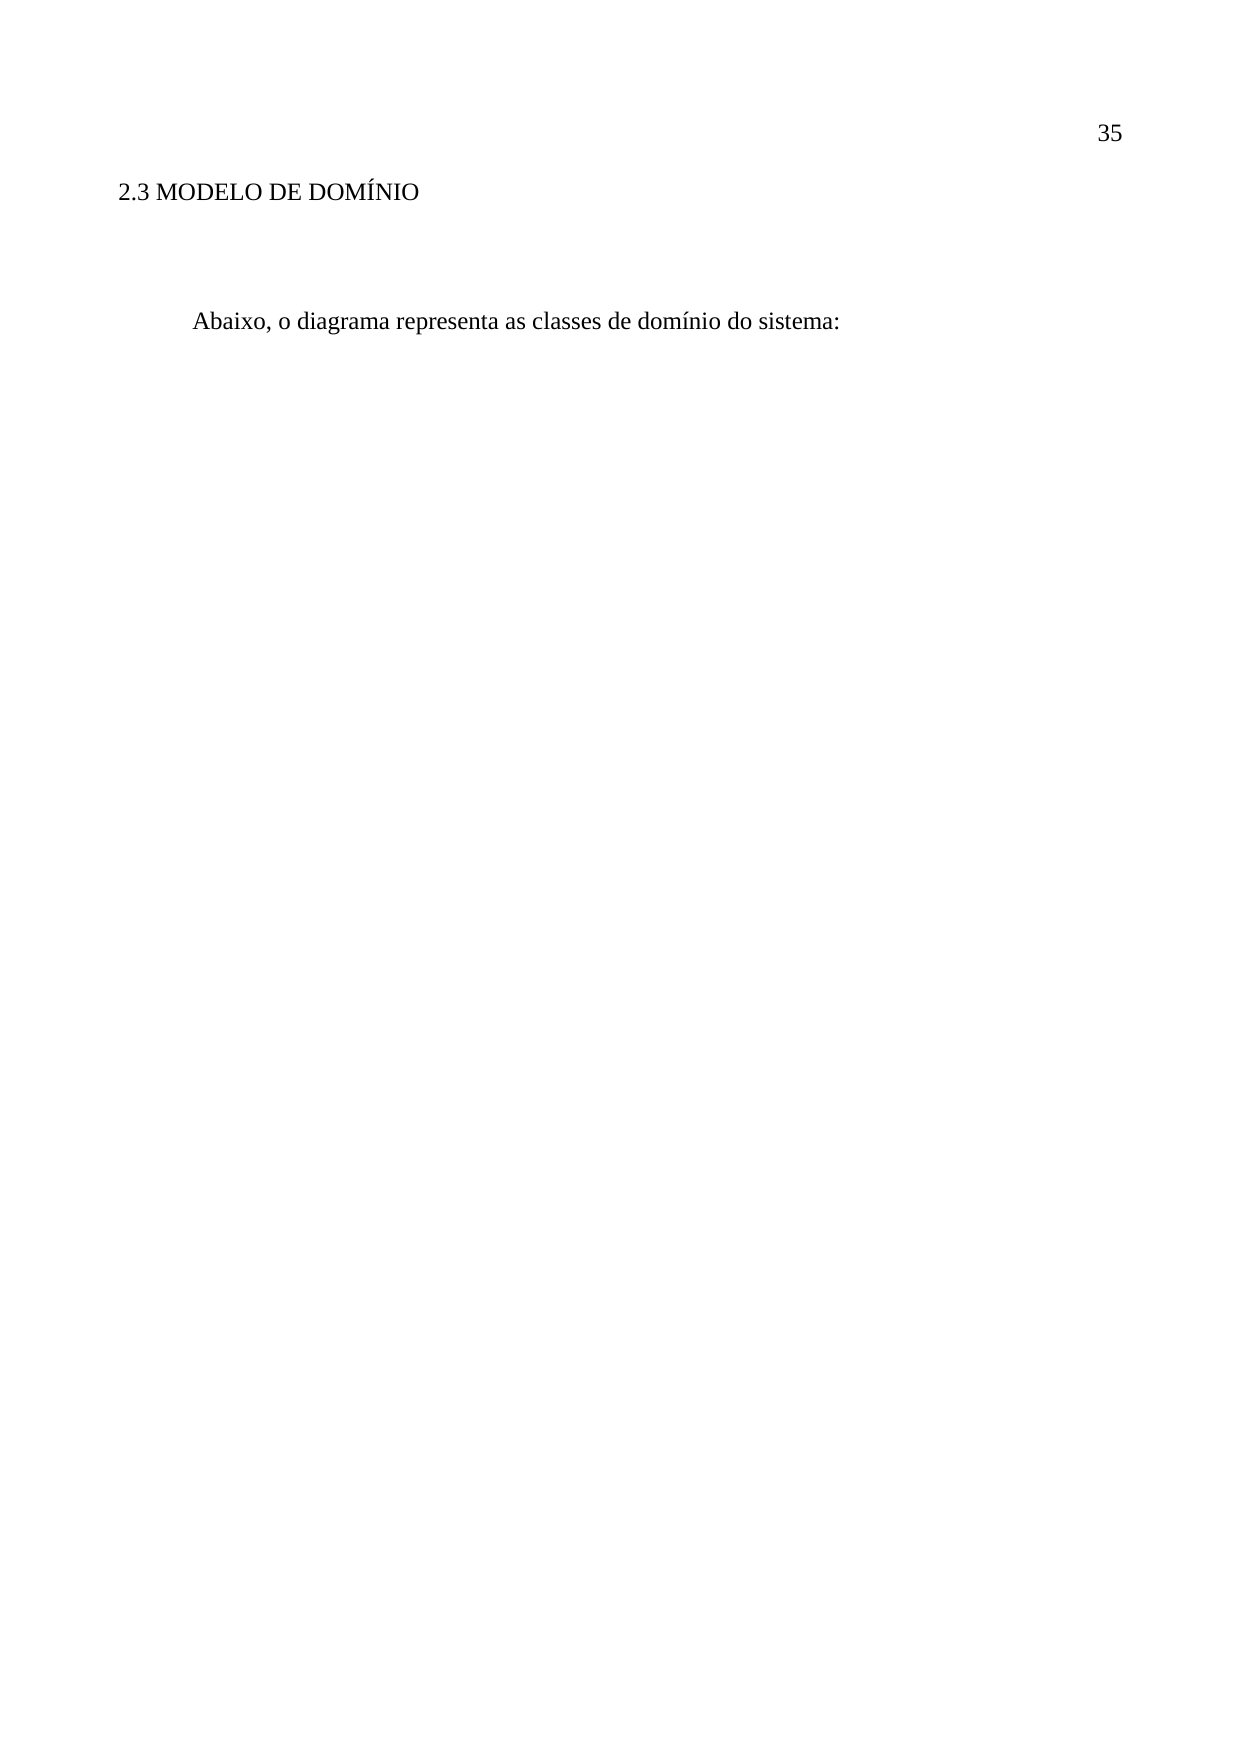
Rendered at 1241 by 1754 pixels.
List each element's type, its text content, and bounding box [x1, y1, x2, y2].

subtitle MODELO DE DOMÍNIO [118, 177, 1122, 206]
text Abaixo, o diagrama representa as classes de domínio do sistema: [118, 306, 1122, 335]
